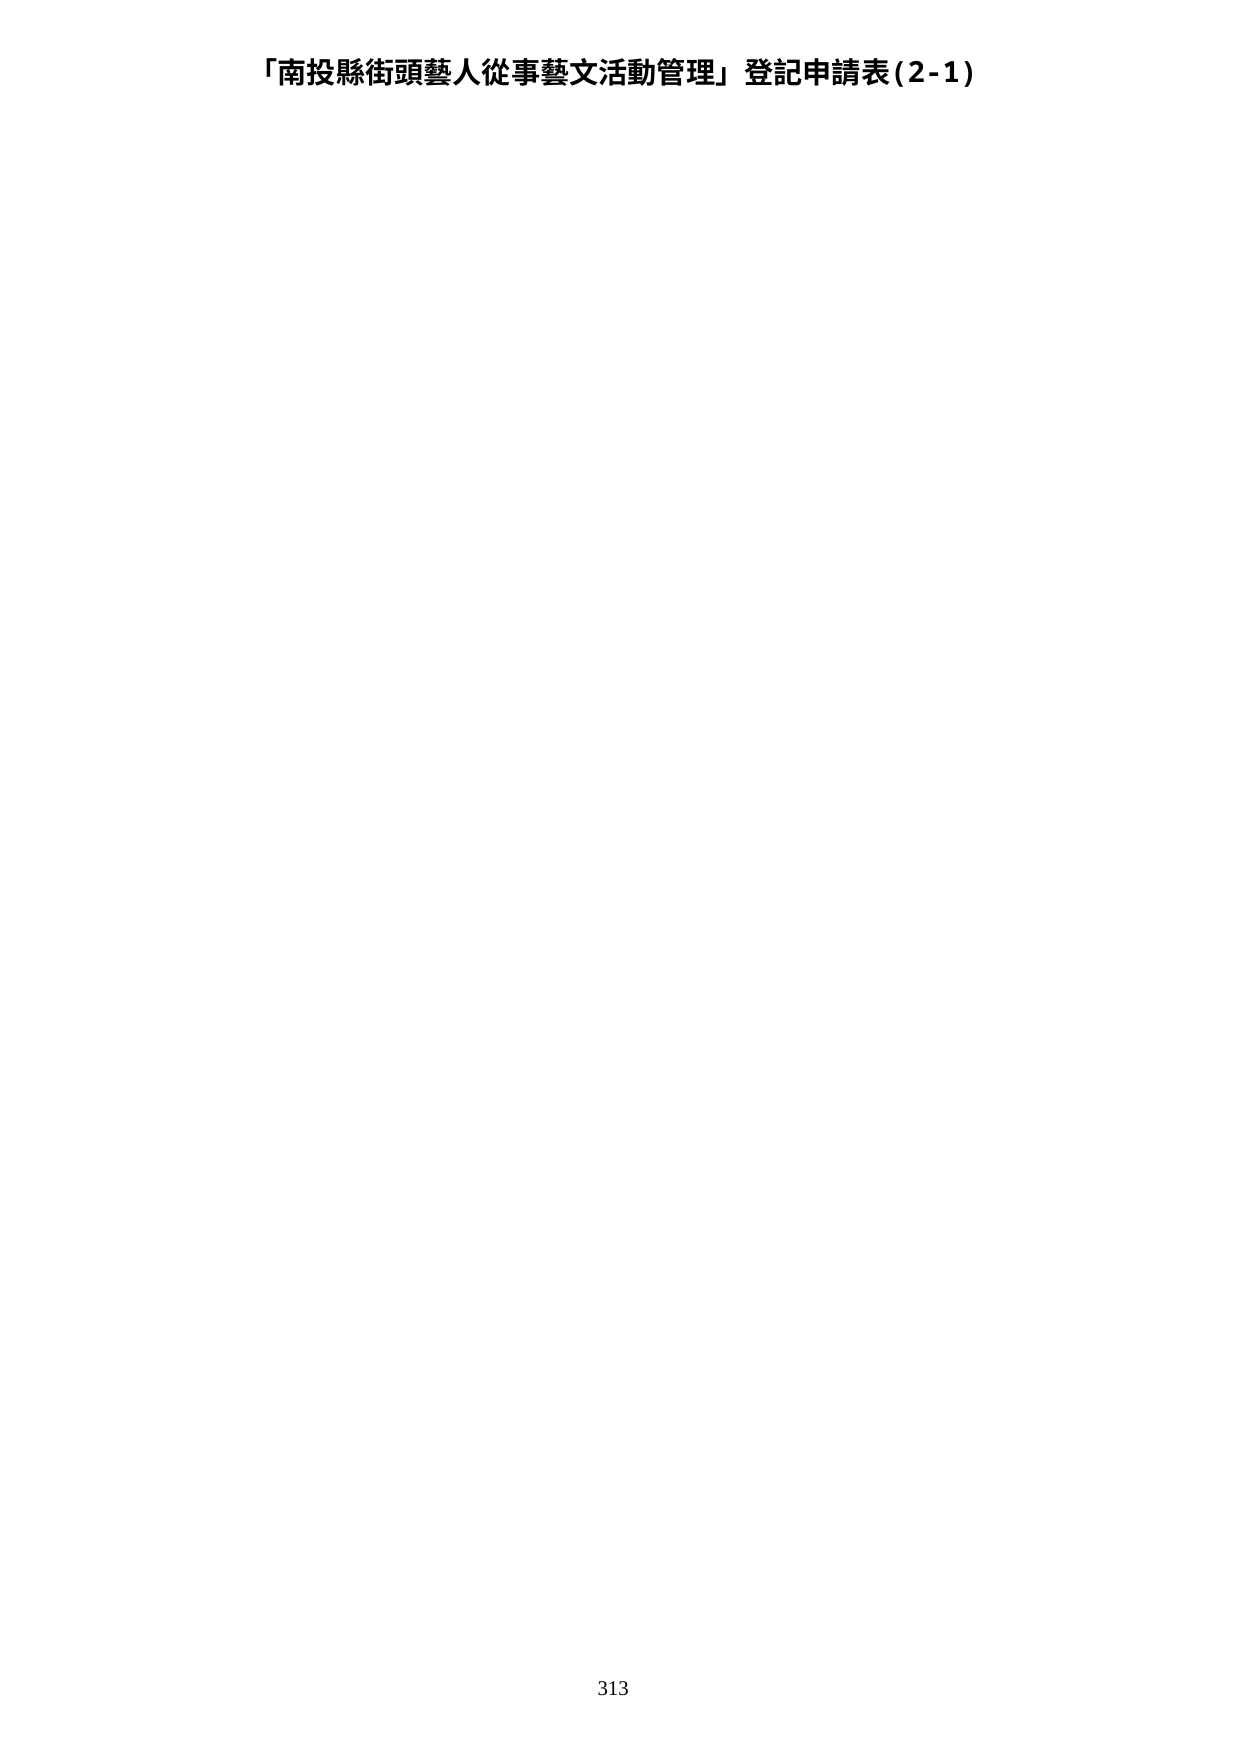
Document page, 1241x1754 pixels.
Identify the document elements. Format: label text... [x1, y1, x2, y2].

text 「南投縣街頭藝人從事藝文活動管理」登記申請表(2-1) [89, 29, 1137, 92]
